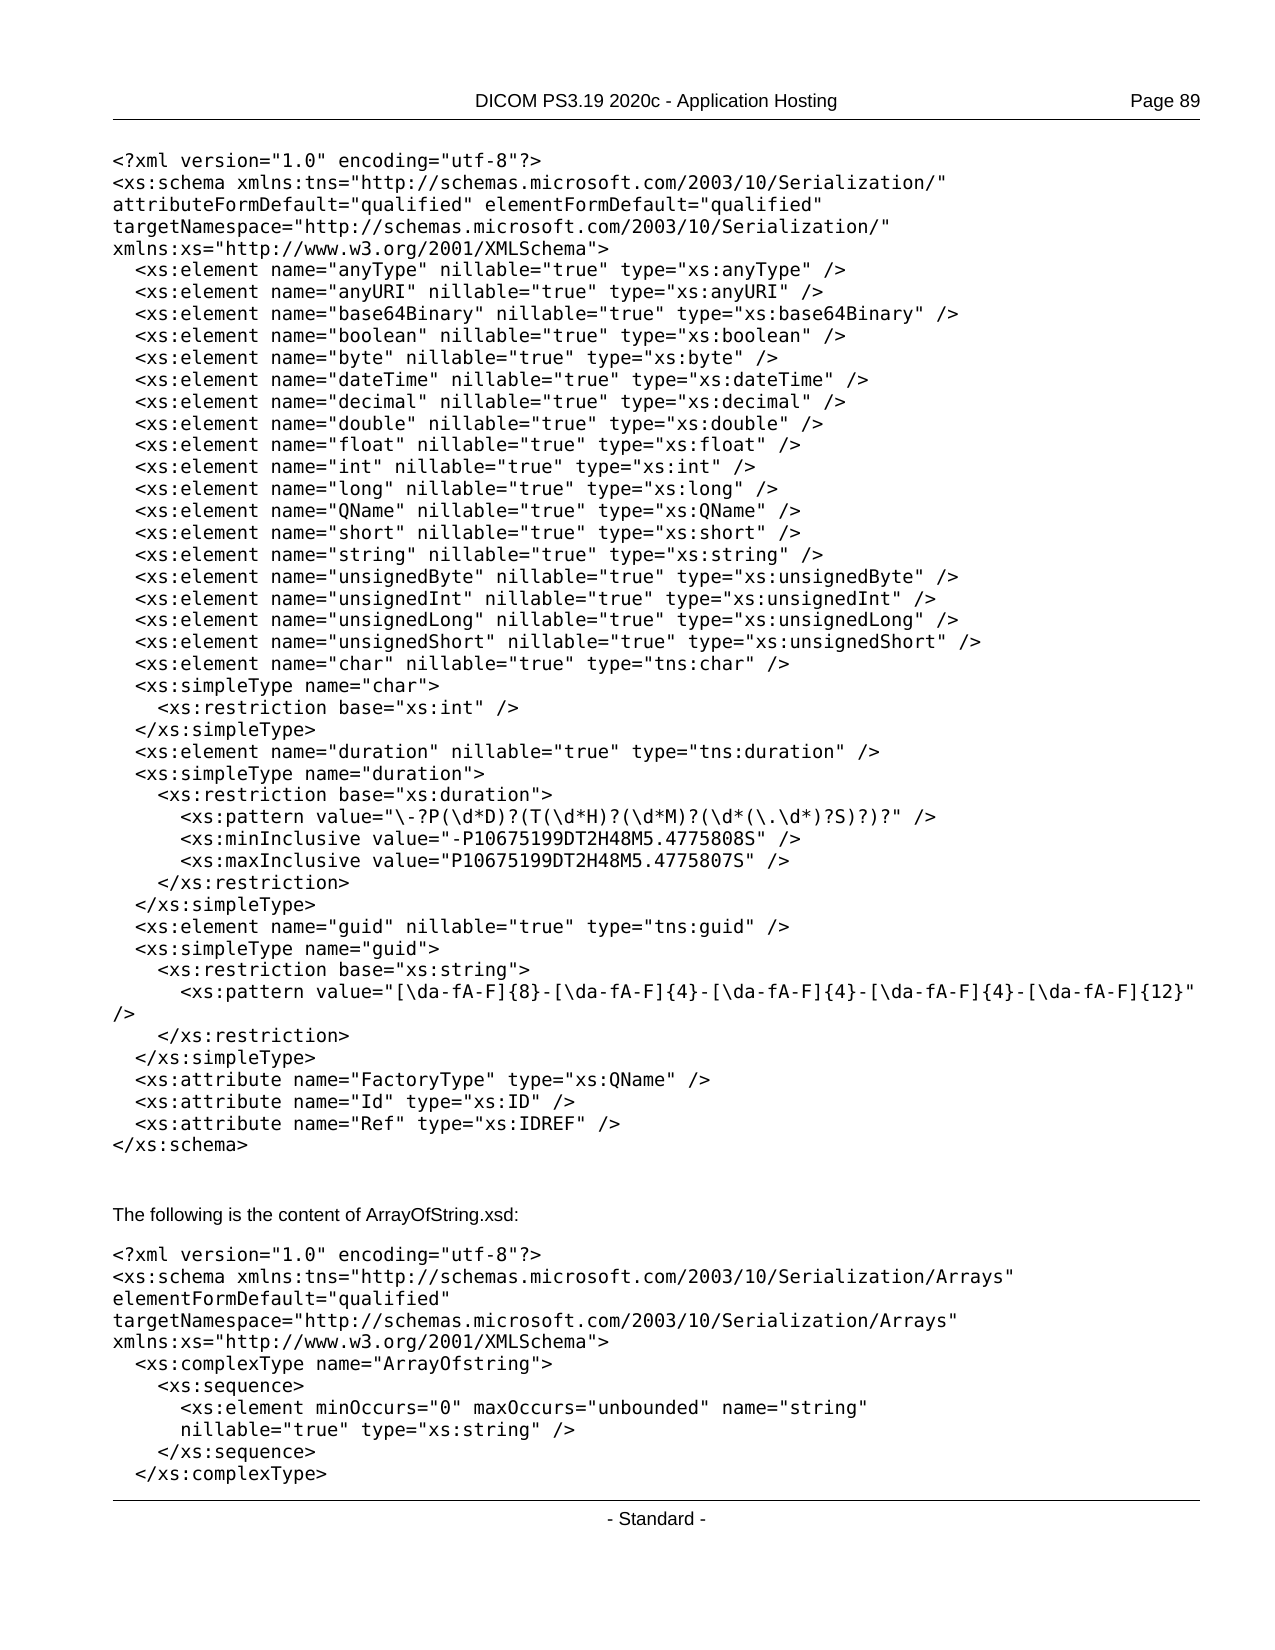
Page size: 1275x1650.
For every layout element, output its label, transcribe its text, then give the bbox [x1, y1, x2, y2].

text <?xml version="1.0" encoding="utf-8"?> <xs:schema xmlns:tns="http://schemas.microsoft.com/2003/10/Serialization/" attributeFormDefault="qualified" elementFormDefault="qualified" targetNamespace="http://schemas.microsoft.com/2003/10/Serialization/" xmlns:xs="http://www.w3.org/2001/XMLSchema"> <xs:element name="anyType" nillable="true" type="xs:anyType" /> <xs:element name="anyURI" nillable="true" type="xs:anyURI" /> <xs:element name="base64Binary" nillable="true" type="xs:base64Binary" /> <xs:element name="boolean" nillable="true" type="xs:boolean" /> <xs:element name="byte" nillable="true" type="xs:byte" /> <xs:element name="dateTime" nillable="true" type="xs:dateTime" /> <xs:element name="decimal" nillable="true" type="xs:decimal" /> <xs:element name="double" nillable="true" type="xs:double" /> <xs:element name="float" nillable="true" type="xs:float" /> <xs:element name="int" nillable="true" type="xs:int" /> <xs:element name="long" nillable="true" type="xs:long" /> <xs:element name="QName" nillable="true" type="xs:QName" /> <xs:element name="short" nillable="true" type="xs:short" /> <xs:element name="string" nillable="true" type="xs:string" /> <xs:element name="unsignedByte" nillable="true" type="xs:unsignedByte" /> <xs:element name="unsignedInt" nillable="true" type="xs:unsignedInt" /> <xs:element name="unsignedLong" nillable="true" type="xs:unsignedLong" /> <xs:element name="unsignedShort" nillable="true" type="xs:unsignedShort" /> <xs:element name="char" nillable="true" type="tns:char" /> <xs:simpleType name="char"> <xs:restriction base="xs:int" /> </xs:simpleType> <xs:element name="duration" nillable="true" type="tns:duration" /> <xs:simpleType name="duration"> <xs:restriction base="xs:duration"> <xs:pattern value="\-?P(\d*D)?(T(\d*H)?(\d*M)?(\d*(\.\d*)?S)?)?" /> <xs:minInclusive value="-P10675199DT2H48M5.4775808S" /> <xs:maxInclusive value="P10675199DT2H48M5.4775807S" /> </xs:restriction> </xs:simpleType> <xs:element name="guid" nillable="true" type="tns:guid" /> <xs:simpleType name="guid"> <xs:restriction base="xs:string"> <xs:pattern value="[\da-fA-F]{8}-[\da-fA-F]{4}-[\da-fA-F]{4}-[\da-fA-F]{4}-[\da-fA-F]{12}" /> </xs:restriction> </xs:simpleType> <xs:attribute name="FactoryType" type="xs:QName" /> <xs:attribute name="Id" type="xs:ID" /> <xs:attribute name="Ref" type="xs:IDREF" /> </xs:schema> [112, 150, 1200, 1185]
text <?xml version="1.0" encoding="utf-8"?> <xs:schema xmlns:tns="http://schemas.microsoft.com/2003/10/Serialization/Arrays" elementFormDefault="qualified" targetNamespace="http://schemas.microsoft.com/2003/10/Serialization/Arrays" xmlns:xs="http://www.w3.org/2001/XMLSchema"> <xs:complexType name="ArrayOfstring"> <xs:sequence> <xs:element minOccurs="0" maxOccurs="unbounded" name="string" nillable="true" type="xs:string" /> </xs:sequence> </xs:complexType> [112, 1244, 1200, 1485]
text The following is the content of ArrayOfString.xsd: [112, 1204, 1200, 1225]
